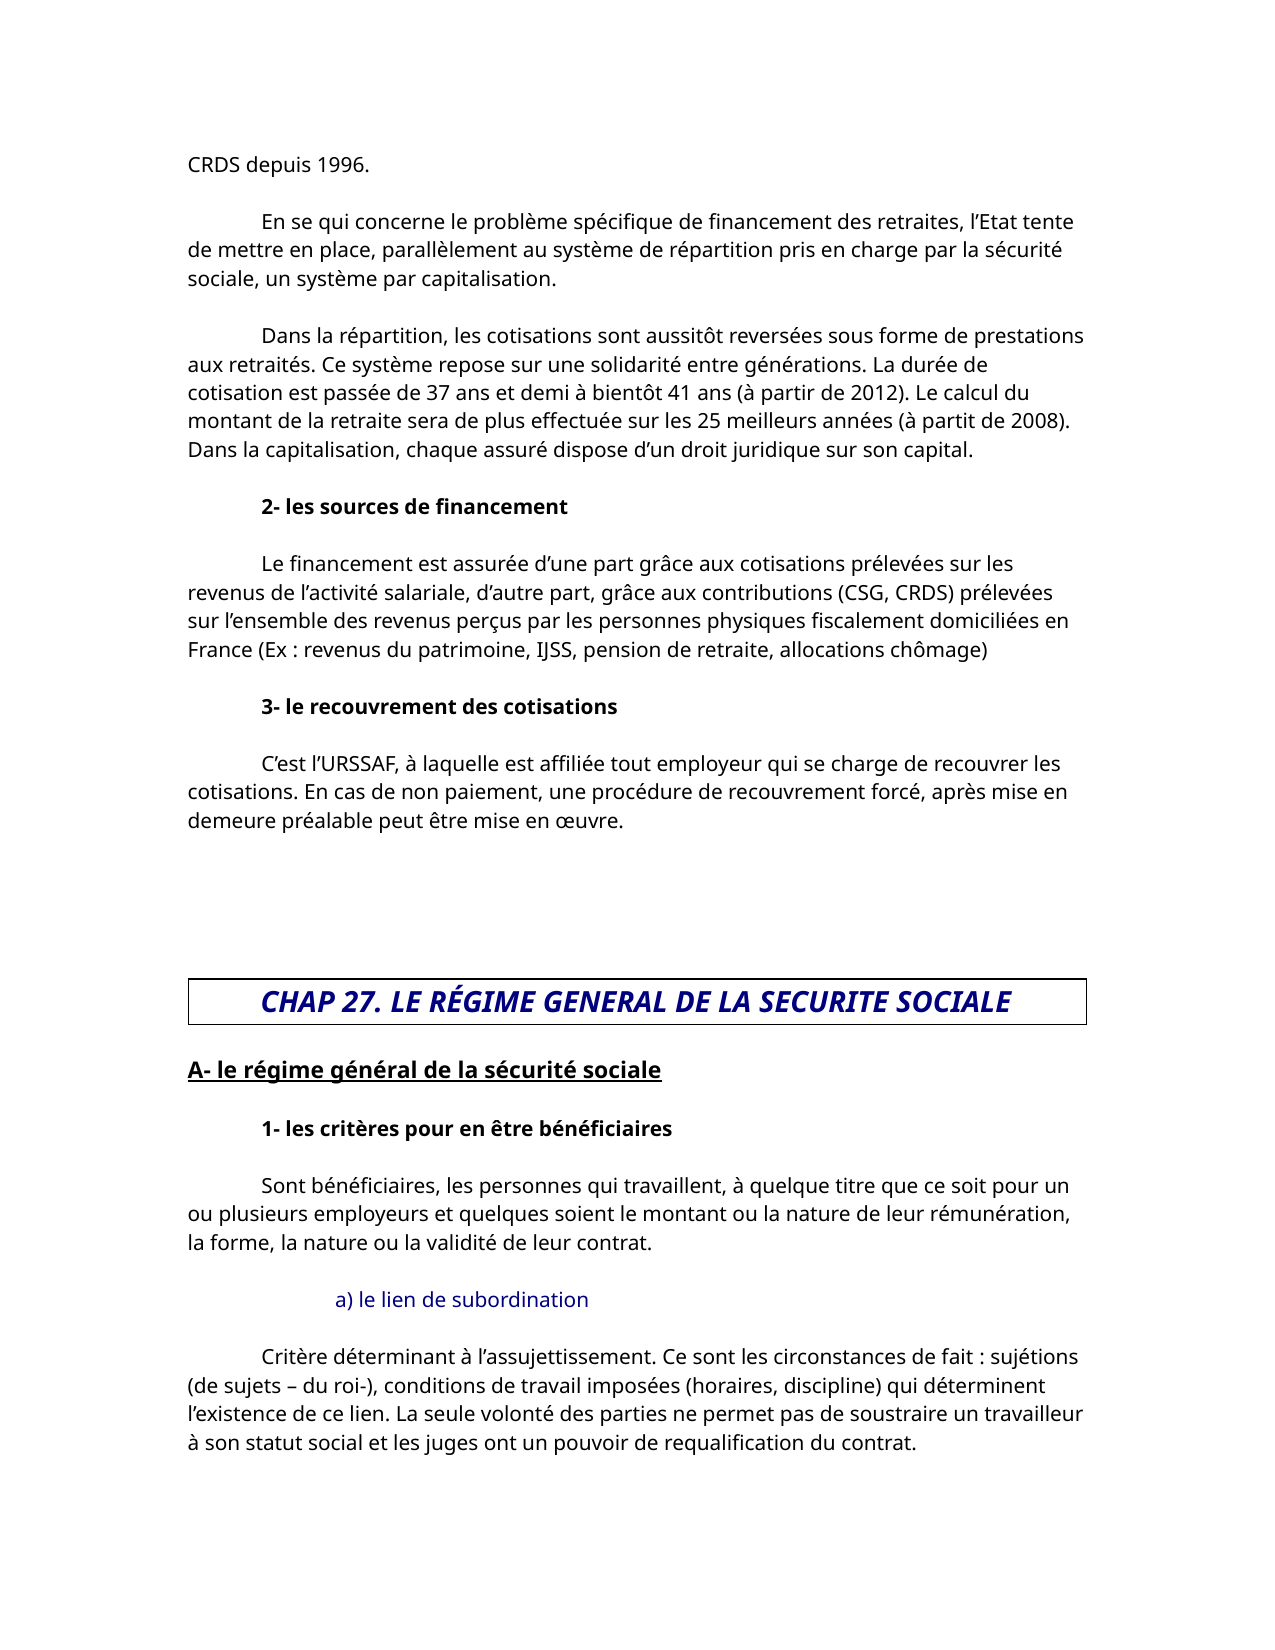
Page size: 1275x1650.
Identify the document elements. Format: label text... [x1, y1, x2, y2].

text CRDS depuis 1996. [187, 150, 1087, 178]
text a) le lien de subordination [261, 1285, 1087, 1313]
text Dans la répartition, les cotisations sont aussitôt reversées sous forme de prestations aux retraités. Ce système repose sur une solidarité entre générations. La durée de cotisation est passée de 37 ans et demi à bientôt 41 ans (à partir de 2012). Le calcul du montant de la retraite sera de plus effectuée sur les 25 meilleurs années (à partit de 2008). [187, 321, 1087, 435]
text En se qui concerne le problème spécifique de financement des retraites, l’Etat tente de mettre en place, parallèlement au système de répartition pris en charge par la sécurité sociale, un système par capitalisation. [187, 207, 1087, 292]
text 1- les critères pour en être bénéficiaires [261, 1114, 1087, 1142]
text Le financement est assurée d’une part grâce aux cotisations prélevées sur les revenus de l’activité salariale, d’autre part, grâce aux contributions (CSG, CRDS) prélevées sur l’ensemble des revenus perçus par les personnes physiques fiscalement domiciliées en France (Ex : revenus du patrimoine, IJSS, pension de retraite, allocations chômage) [187, 549, 1087, 663]
text CHAP 27. LE RÉGIME GENERAL DE LA SECURITE SOCIALE [189, 980, 1086, 1024]
text Critère déterminant à l’assujettissement. Ce sont les circonstances de fait : sujétions (de sujets – du roi-), conditions de travail imposées (horaires, discipline) qui déterminent l’existence de ce lien. La seule volonté des parties ne permet pas de soustraire un travailleur à son statut social et les juges ont un pouvoir de requalification du contrat. [187, 1342, 1087, 1456]
text C’est l’URSSAF, à laquelle est affiliée tout employeur qui se charge de recouvrer les cotisations. En cas de non paiement, une procédure de recouvrement forcé, après mise en demeure préalable peut être mise en œuvre. [187, 749, 1087, 834]
text Dans la capitalisation, chaque assuré dispose d’un droit juridique sur son capital. [187, 435, 1087, 463]
text A- le régime général de la sécurité sociale [187, 1054, 1087, 1085]
text Sont bénéficiaires, les personnes qui travaillent, à quelque titre que ce soit pour un ou plusieurs employeurs et quelques soient le montant ou la nature de leur rémunération, la forme, la nature ou la validité de leur contrat. [187, 1171, 1087, 1256]
text 2- les sources de financement [187, 492, 1087, 521]
text 3- le recouvrement des cotisations [187, 692, 1087, 720]
